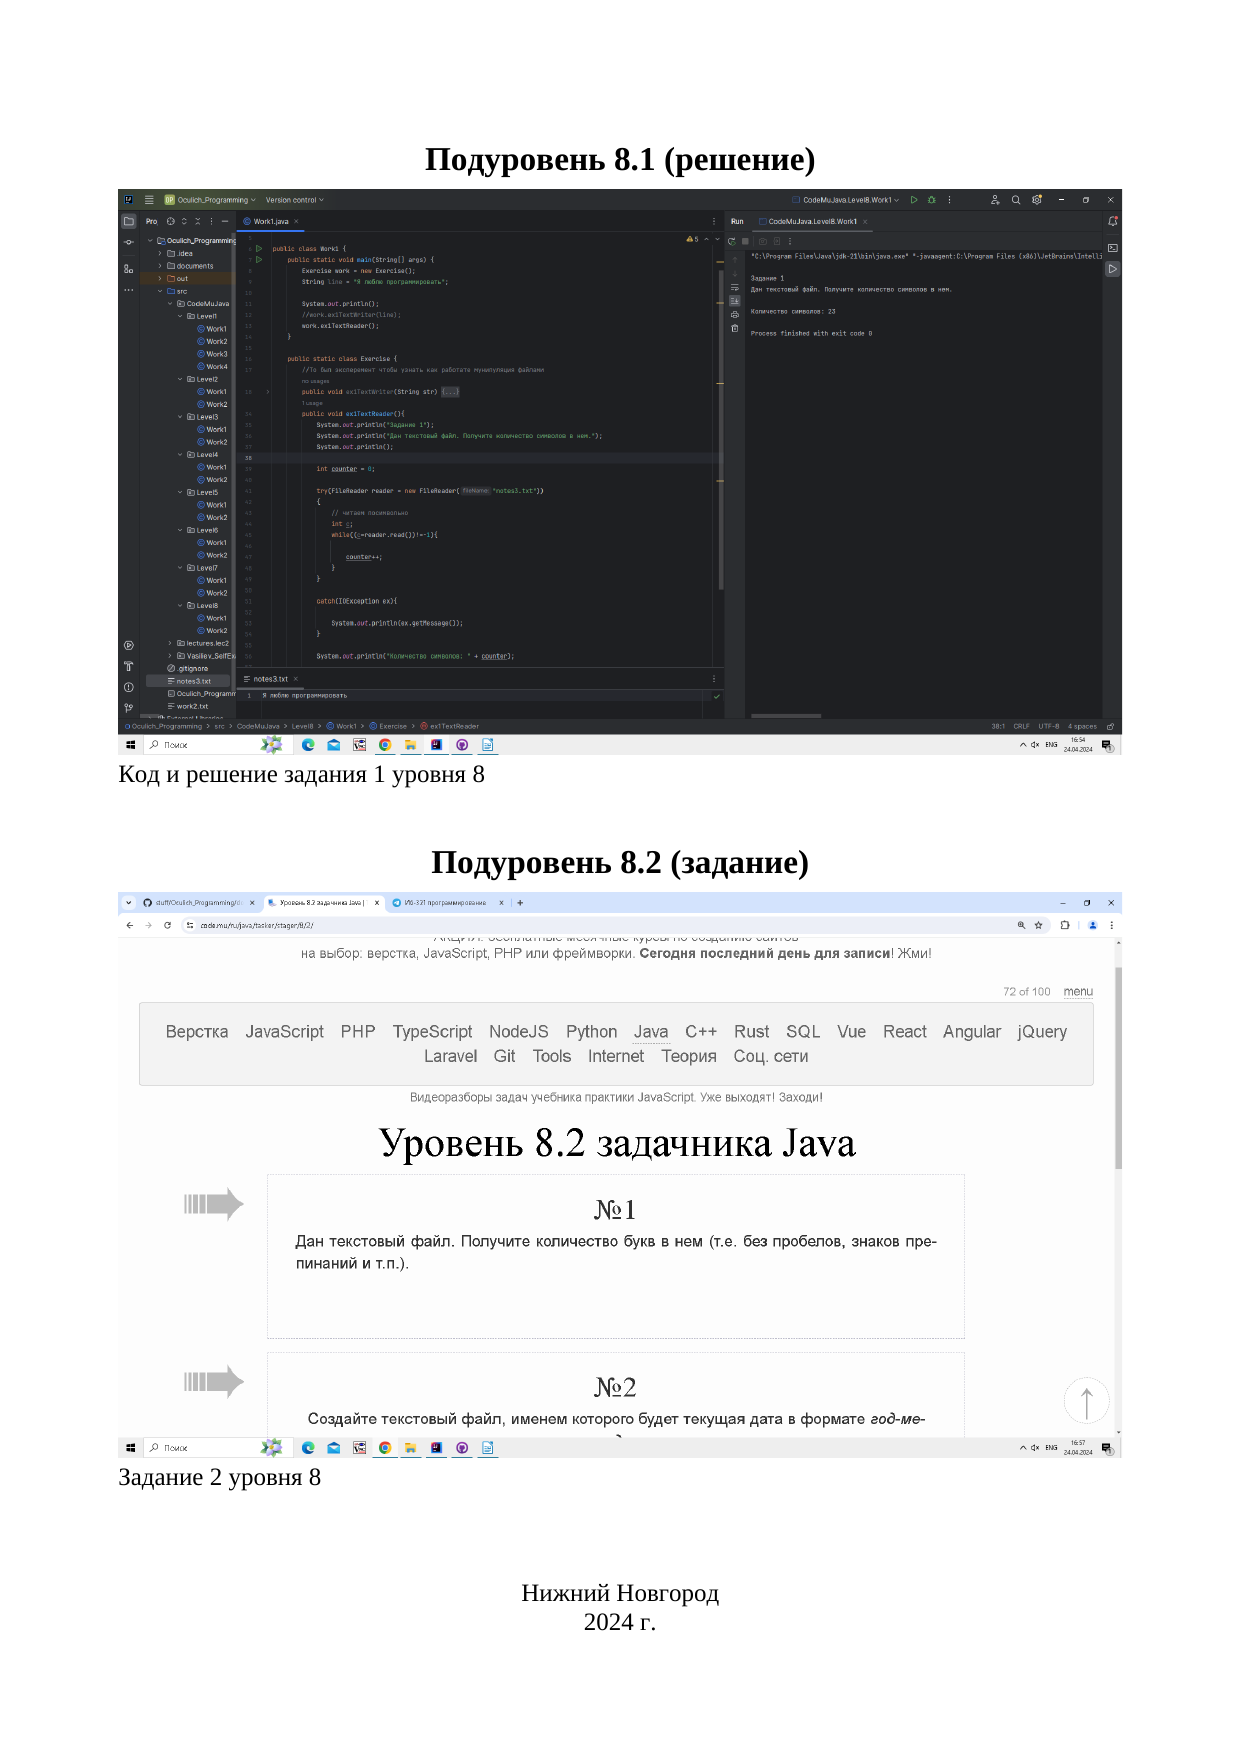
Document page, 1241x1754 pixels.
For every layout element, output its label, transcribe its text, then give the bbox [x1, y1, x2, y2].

picture [118, 892, 1123, 1458]
text Код и решение задания 1 уровня 8 [118, 755, 1122, 787]
text Задание 2 уровня 8 [118, 1458, 1122, 1491]
picture [118, 189, 1123, 755]
subtitle Подуровень 8.2 (задание) [118, 842, 1122, 880]
subtitle Подуровень 8.1 (решение) [118, 139, 1122, 177]
